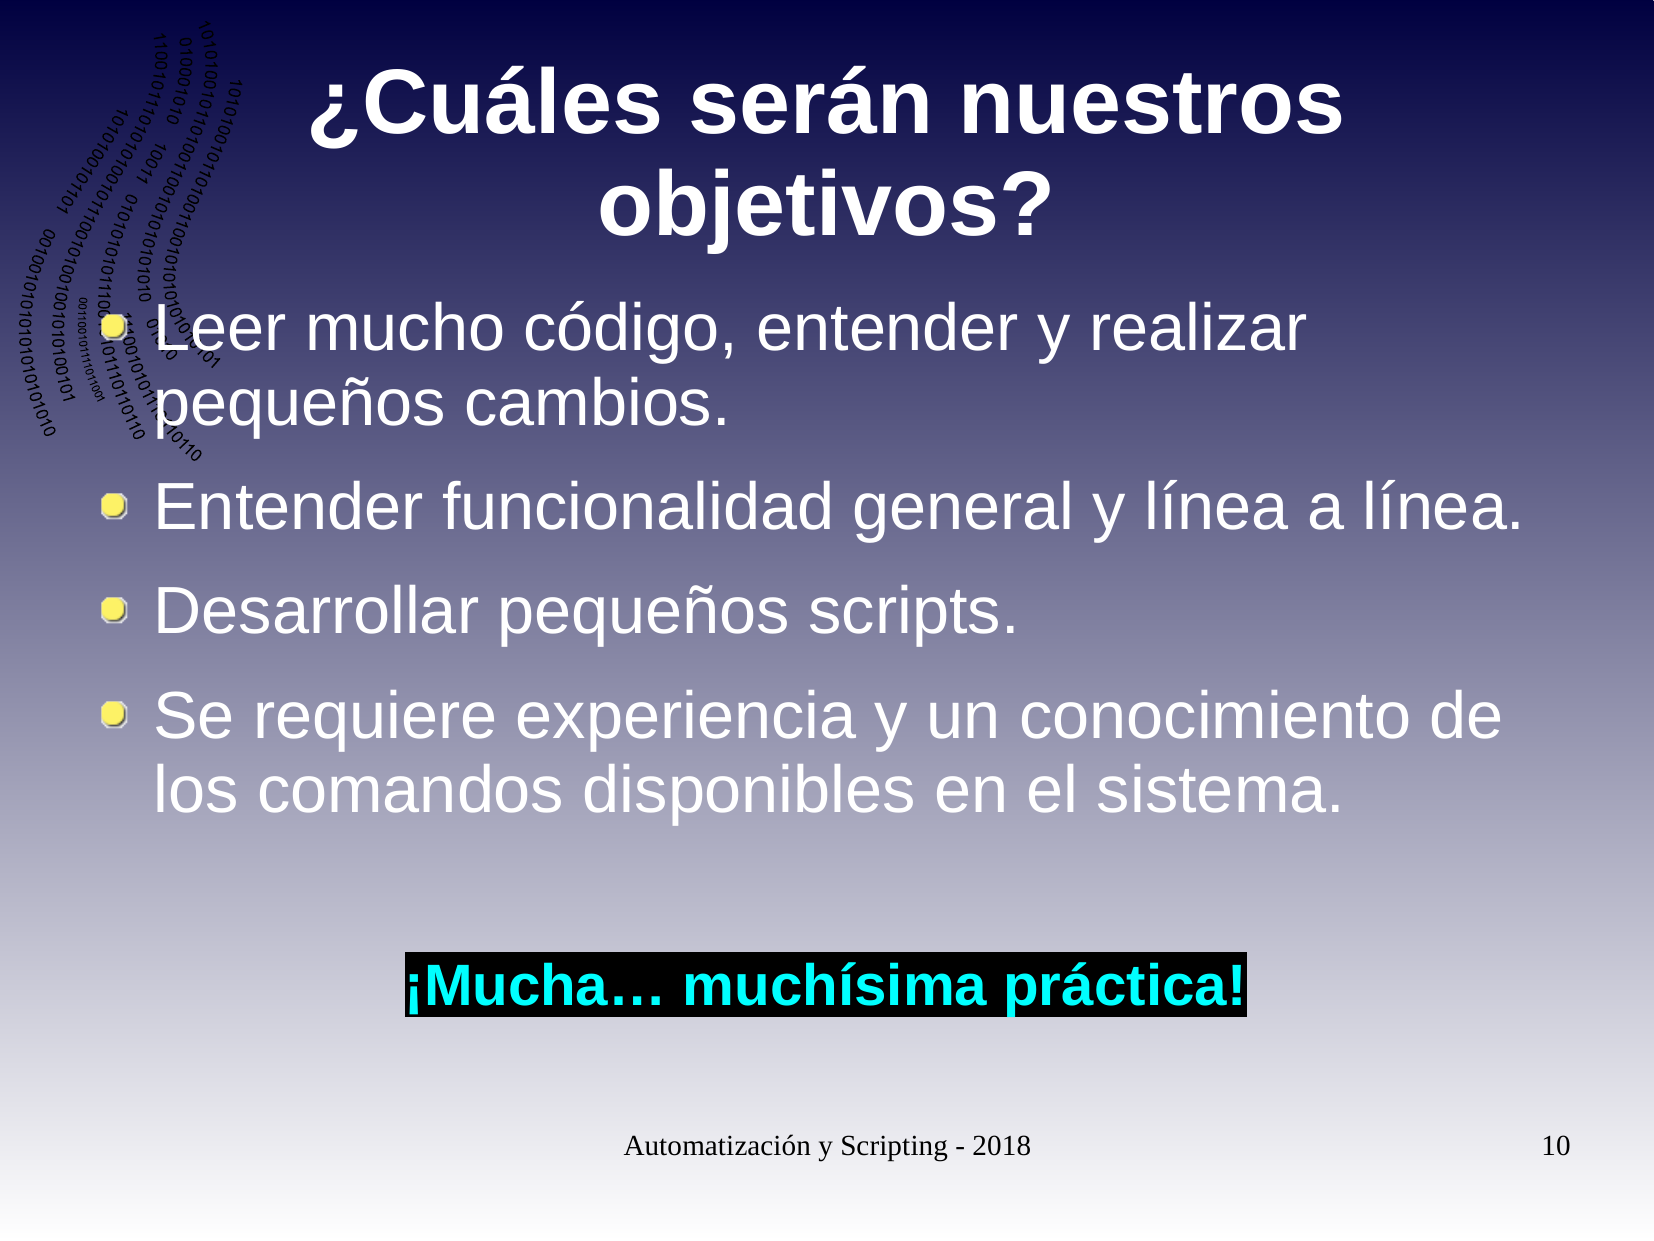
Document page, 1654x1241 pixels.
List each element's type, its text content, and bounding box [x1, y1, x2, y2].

text_box ¡Mucha… muchísima práctica! [389, 944, 1263, 1025]
picture [18, 21, 243, 461]
title ¿Cuáles serán nuestros objetivos? [82, 49, 1571, 257]
list Leer mucho código, entender y realizar pequeños cambios. Entender funcionalidad general y línea a línea. Desarrollar pequeños scripts. Se requiere experiencia y un conocimiento de los comandos disponibles en el sistema. [82, 290, 1571, 1010]
